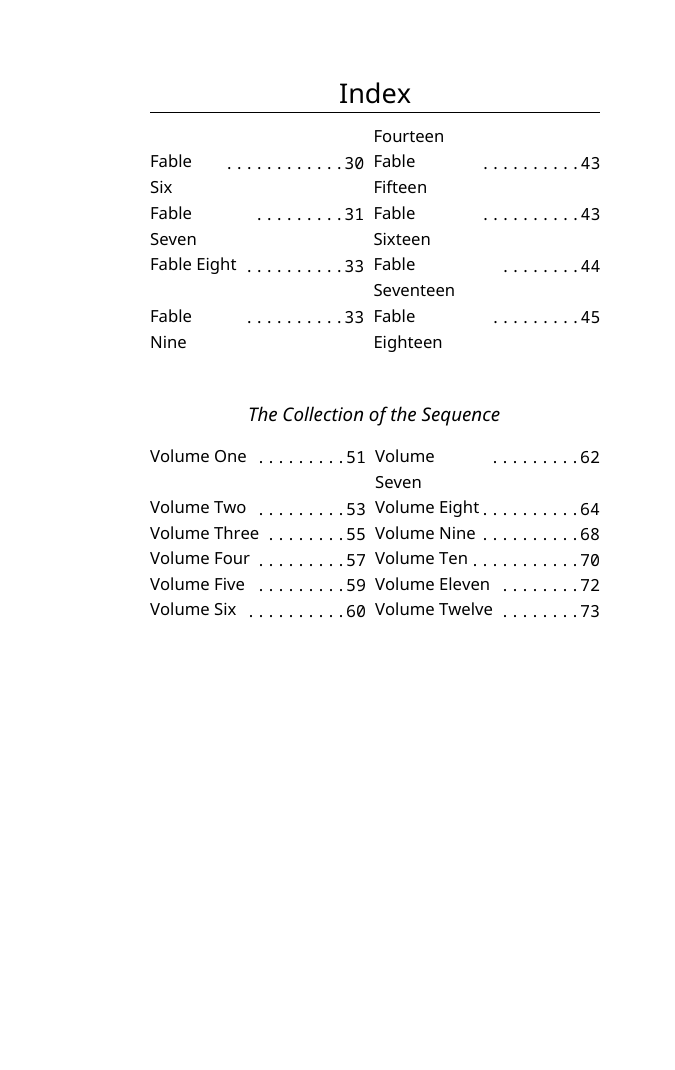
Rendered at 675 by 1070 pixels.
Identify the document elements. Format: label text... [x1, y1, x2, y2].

table_cell ..........60 [239, 598, 375, 623]
table_cell [490, 124, 600, 150]
table_cell ..........43 [476, 201, 600, 253]
table_cell ........72 [491, 572, 600, 598]
table_cell [150, 124, 227, 150]
table_header Volume Seven [375, 444, 485, 496]
table_cell Volume Eight [375, 496, 479, 521]
table_cell Volume Ten [375, 547, 469, 572]
table_header .........51 [249, 444, 375, 496]
table_cell ...........70 [469, 547, 600, 572]
table_cell Fable Fifteen [373, 150, 473, 201]
table_cell .........53 [249, 496, 375, 521]
table_cell ..........68 [479, 521, 600, 547]
table_header Volume One [150, 444, 249, 496]
table_cell Volume Three [150, 521, 261, 547]
table_cell ..........33 [231, 305, 373, 356]
table_cell .........57 [252, 547, 375, 572]
table_cell Fable Eight [150, 253, 238, 304]
table_cell ........55 [261, 521, 375, 547]
table_cell ........44 [498, 253, 600, 304]
table_cell ........73 [497, 598, 600, 623]
table_cell Fourteen [373, 124, 490, 150]
table_cell ..........64 [479, 496, 600, 521]
table_cell Volume Nine [375, 521, 479, 547]
table_cell Fable Six [150, 150, 218, 201]
table_cell Volume Twelve [375, 598, 497, 623]
table_cell .........59 [249, 572, 375, 598]
table_cell Fable Nine [150, 305, 231, 356]
table_cell ..........33 [238, 253, 373, 304]
table_cell Fable Eighteen [373, 305, 487, 356]
table_cell Volume Five [150, 572, 249, 598]
table_cell Fable Seven [150, 201, 242, 253]
table_cell Volume Two [150, 496, 249, 521]
table_cell ............30 [219, 150, 373, 201]
table_cell Volume Six [150, 598, 238, 623]
table_cell ..........43 [473, 150, 600, 201]
table_cell Fable Sixteen [373, 201, 476, 253]
text The Collection of the Sequence [150, 402, 600, 427]
table_cell Fable Seventeen [373, 253, 498, 304]
table_cell .........45 [487, 305, 600, 356]
table_header .........62 [485, 444, 600, 496]
table_cell .........31 [242, 201, 373, 253]
table_cell [228, 124, 373, 150]
table_cell Volume Eleven [375, 572, 491, 598]
table_cell Volume Four [150, 547, 252, 572]
